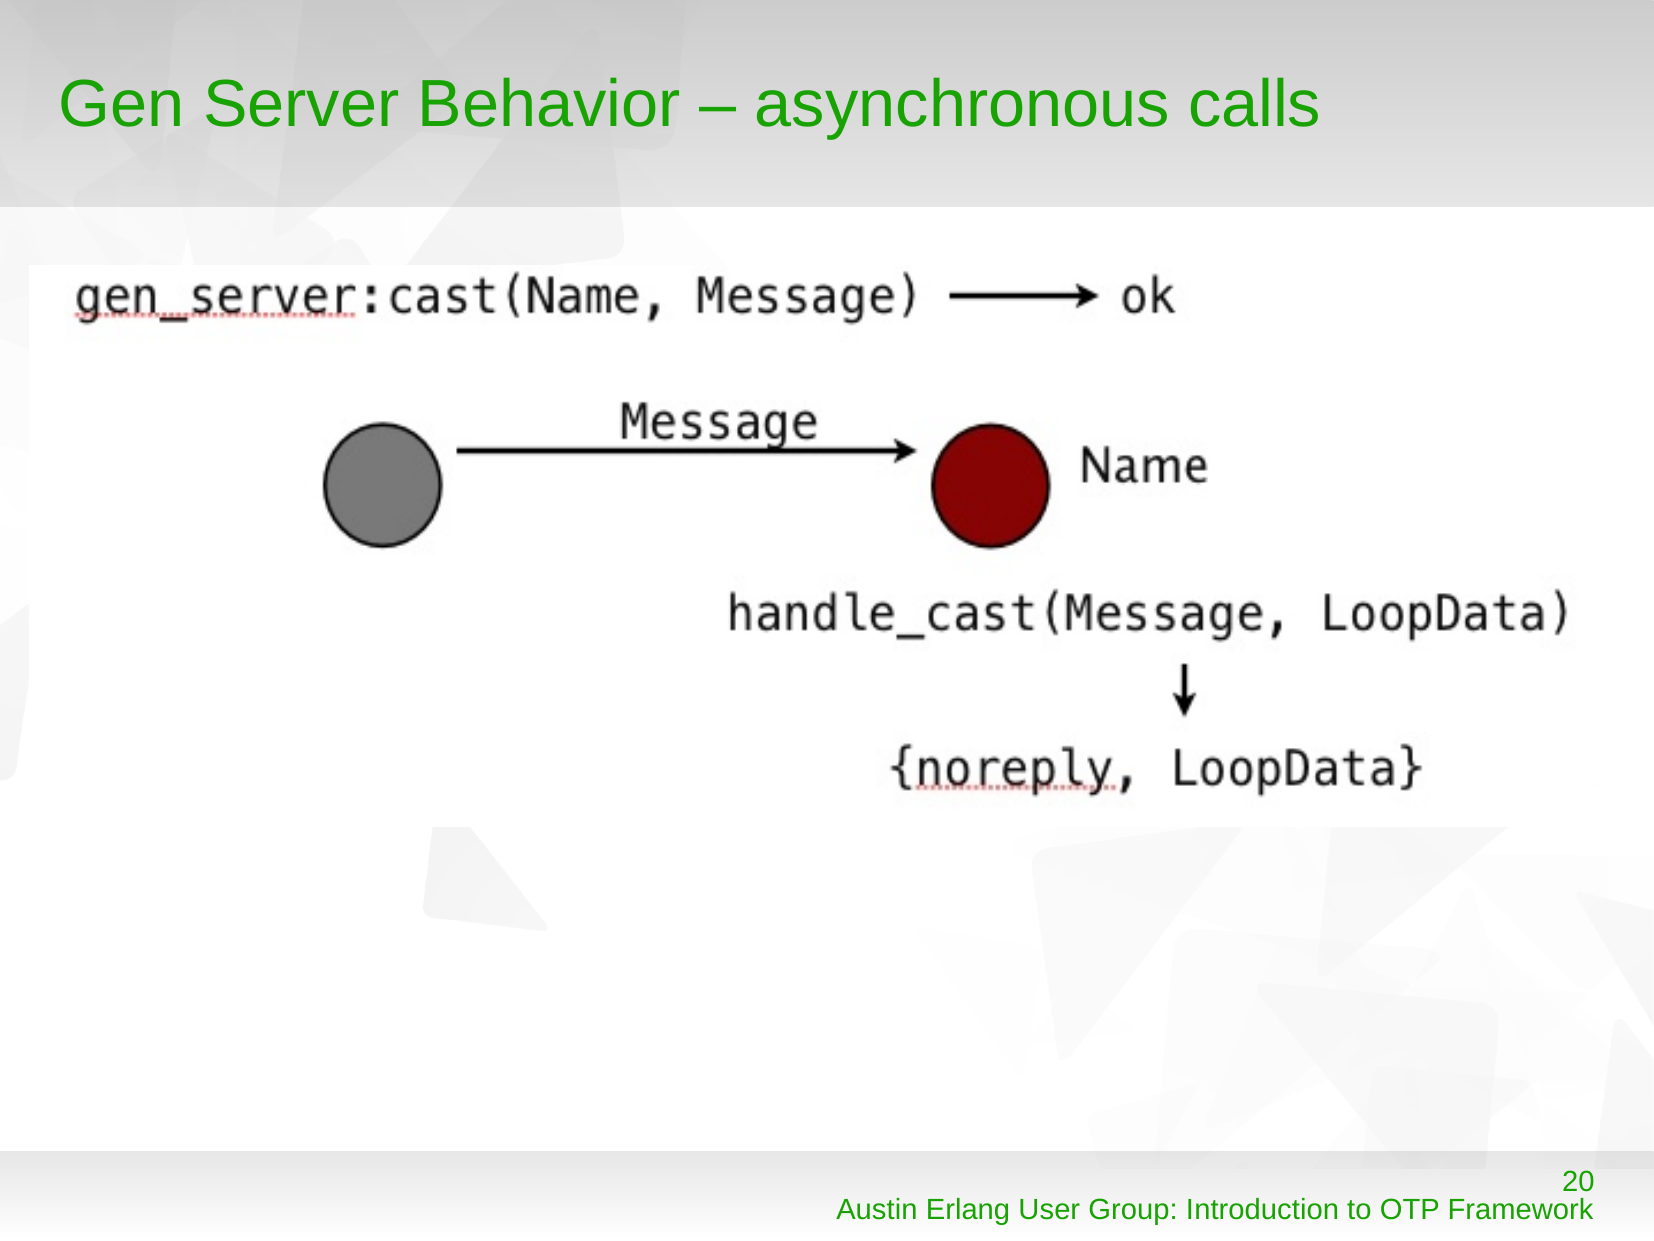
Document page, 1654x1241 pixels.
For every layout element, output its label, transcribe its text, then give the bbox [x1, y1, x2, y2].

title Gen Server Behavior – asynchronous calls [59, 29, 1595, 178]
picture [0, 0, 1654, 1169]
